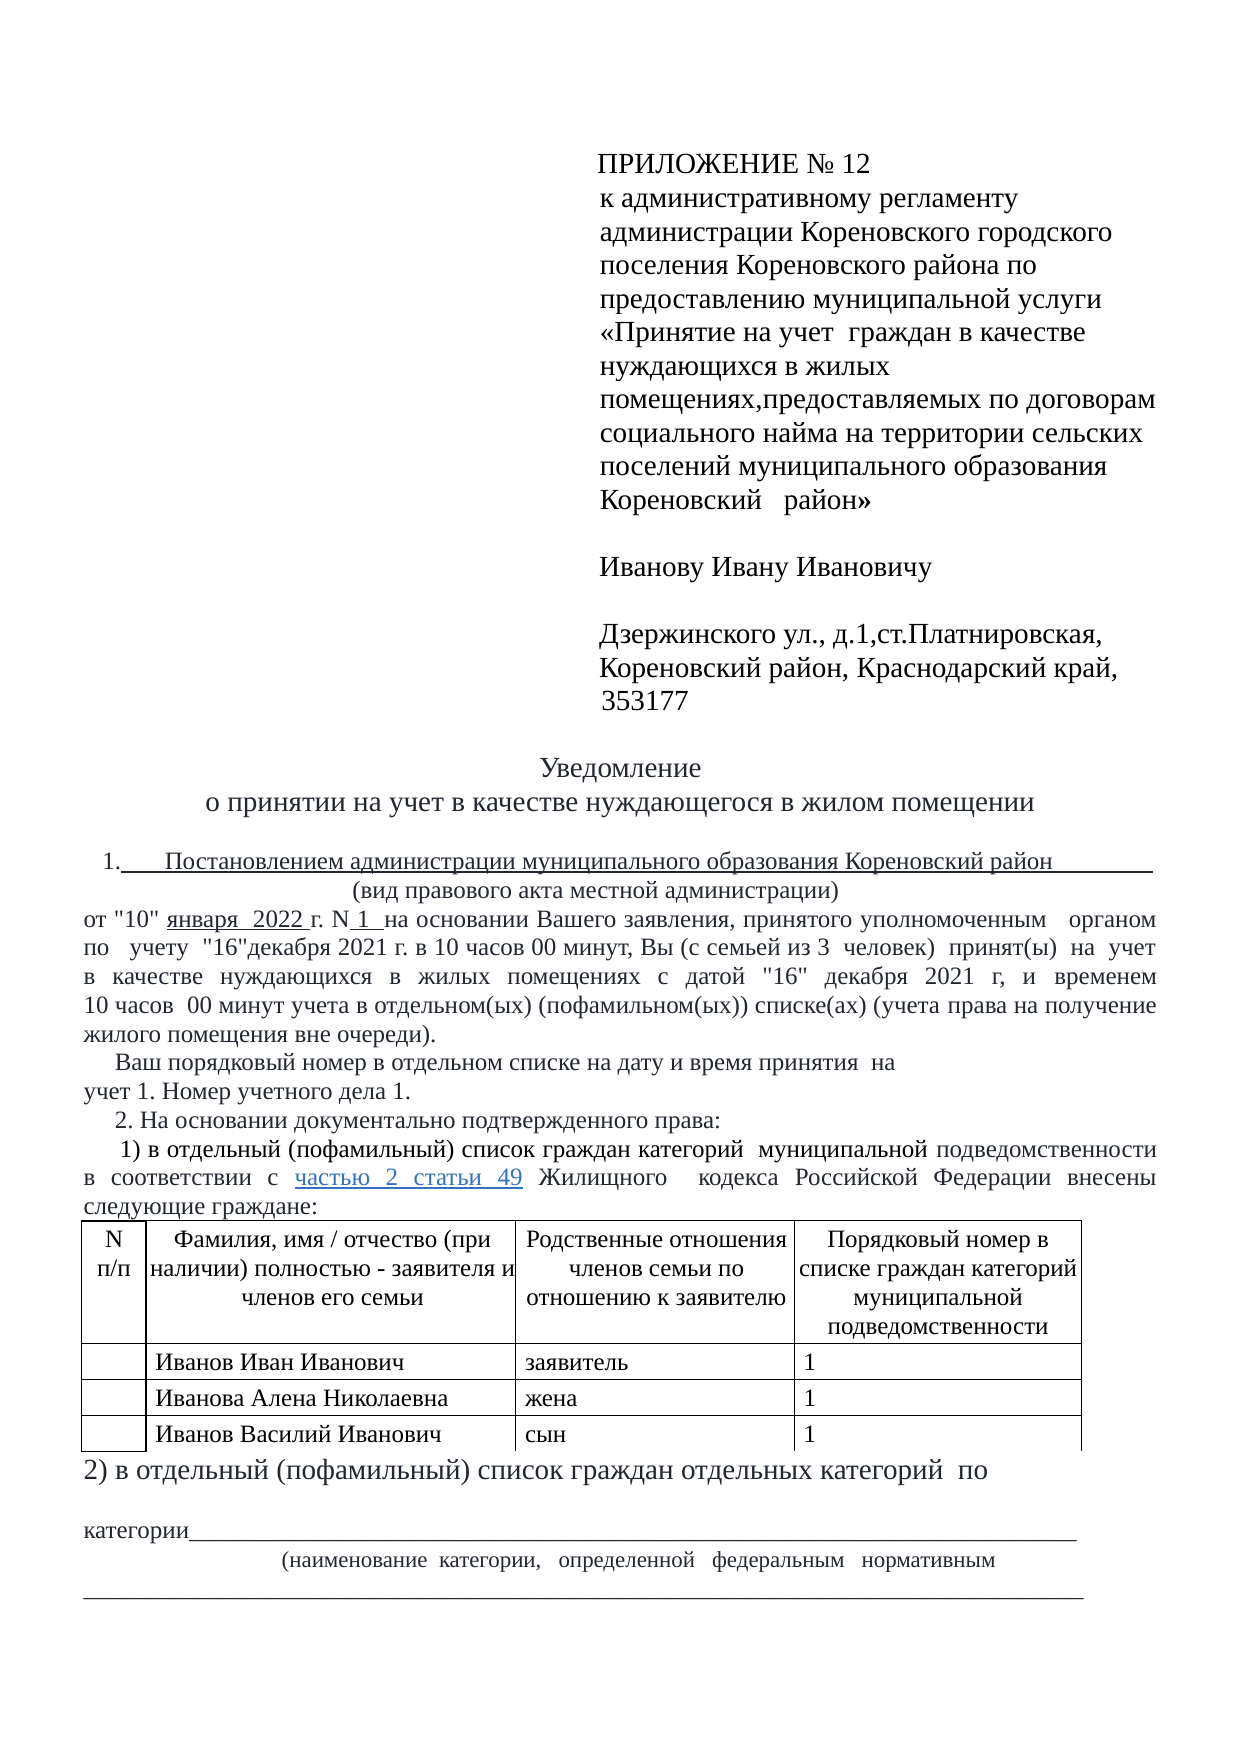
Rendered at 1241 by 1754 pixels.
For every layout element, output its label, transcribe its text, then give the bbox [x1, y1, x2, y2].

text к административному регламенту администрации Кореновского городского поселения Кореновского района по предоставлению муниципальной услуги «Принятие на учет граждан в качестве нуждающихся в жилых помещениях,предоставляемых по договорам социального найма на территории сельских поселений муниципального образования Кореновский район» [599, 180, 1157, 516]
text Дзержинского ул., д.1,ст.Платнировская, Кореновский район, Краснодарский край, [83, 616, 1157, 683]
text 1. Постановлением администрации муниципального образования Кореновский район [83, 846, 1157, 875]
text 2. На основании документально подтвержденного права: [83, 1105, 1157, 1134]
table_cell сын [516, 1416, 794, 1451]
table_cell Иванов Иван Иванович [147, 1344, 515, 1378]
text (наименование категории, определенной федеральным нормативным [83, 1544, 1157, 1573]
table_cell жена [516, 1380, 794, 1415]
text ________________________________________________________________________________ [83, 1573, 1157, 1602]
text учет 1. Номер учетного дела 1. [83, 1076, 1157, 1105]
table_cell [82, 1380, 145, 1415]
table_cell Иванов Василий Иванович [147, 1416, 515, 1451]
text 1) в отдельный (пофамильный) список граждан категорий муниципальной подведомственности в соответствии с частью 2 статьи 49 Жилищного кодекса Российской Федерации внесены следующие граждане: [83, 1134, 1157, 1220]
text 2) в отдельный (пофамильный) список граждан отдельных категорий по [83, 1452, 1157, 1486]
text категории_______________________________________________________________________ [83, 1515, 1157, 1544]
table_cell [82, 1344, 145, 1378]
table_cell Иванова Алена Николаевна [147, 1380, 515, 1415]
table_header N п/п [82, 1222, 145, 1342]
table_cell 1 [795, 1416, 1081, 1451]
text 353177 [83, 683, 1157, 717]
text от "10" января 2022 г. N 1 на основании Вашего заявления, принятого уполномоченным органом по учету "16"декабря 2021 г. в 10 часов 00 минут, Вы (с семьей из 3 человек) принят(ы) на учет в качестве нуждающихся в жилых помещениях с датой "16" декабря 2021 г, и временем 10 часов 00 минут учета в отдельном(ых) (пофамильном(ых)) списке(ах) (учета права на получение жилого помещения вне очереди). [83, 904, 1157, 1047]
text Иванову Ивану Ивановичу [83, 516, 1157, 583]
table_cell 1 [795, 1380, 1081, 1415]
table_cell [82, 1416, 145, 1451]
table_cell заявитель [516, 1344, 794, 1378]
text ПРИЛОЖЕНИЕ № 12 [83, 147, 1157, 180]
table_header Родственные отношения членов семьи по отношению к заявителю [516, 1221, 794, 1342]
text Ваш порядковый номер в отдельном списке на дату и время принятия на [83, 1047, 1157, 1076]
text Уведомление о принятии на учет в качестве нуждающегося в жилом помещении [83, 750, 1157, 817]
table_header Фамилия, имя / отчество (при наличии) полностью - заявителя и членов его семьи [147, 1221, 515, 1342]
text (вид правового акта местной администрации) [83, 875, 1157, 904]
table_cell 1 [795, 1344, 1081, 1378]
table_header Порядковый номер в списке граждан категорий муниципальной подведомственности [795, 1221, 1081, 1342]
